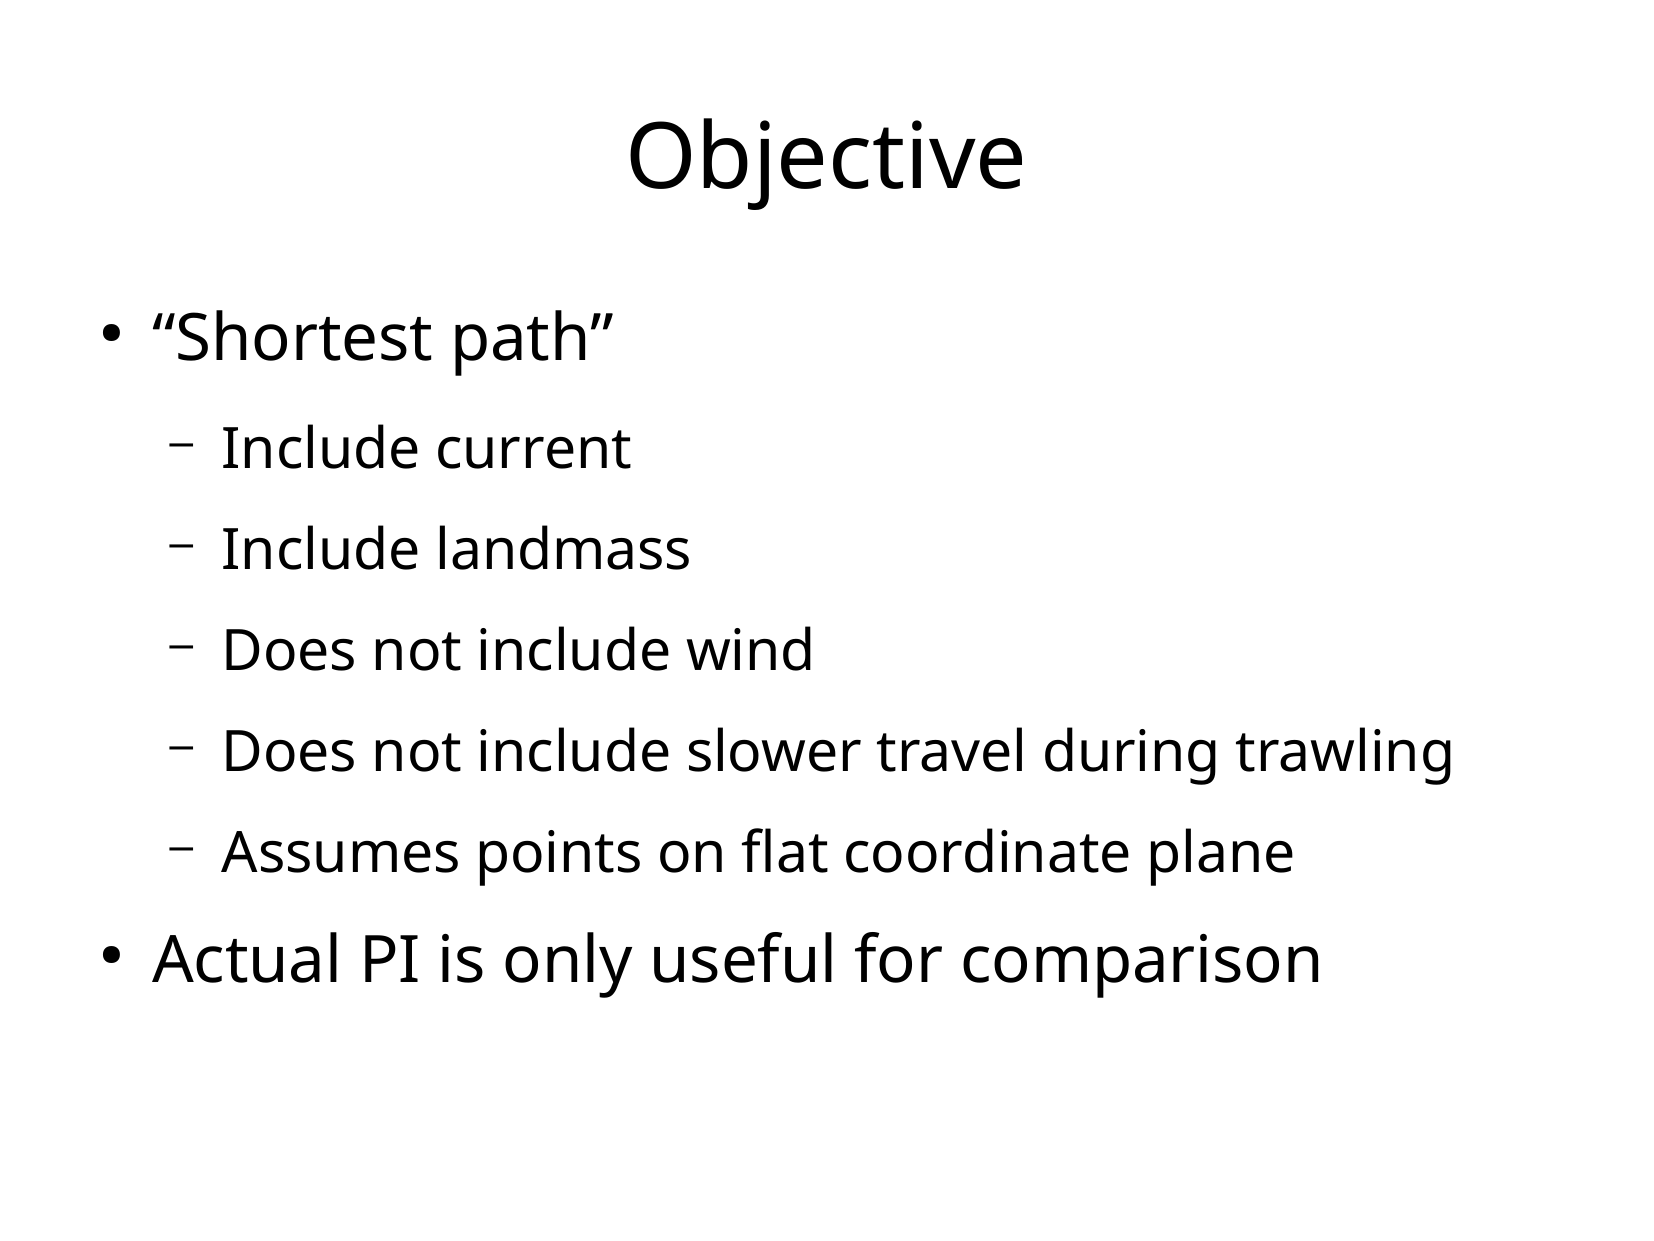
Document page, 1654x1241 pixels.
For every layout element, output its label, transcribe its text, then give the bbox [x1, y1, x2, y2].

list “Shortest path” Include current Include landmass Does not include wind Does not include slower travel during trawling Assumes points on flat coordinate plane Actual PI is only useful for comparison [82, 290, 1571, 1010]
title Objective [82, 49, 1571, 257]
